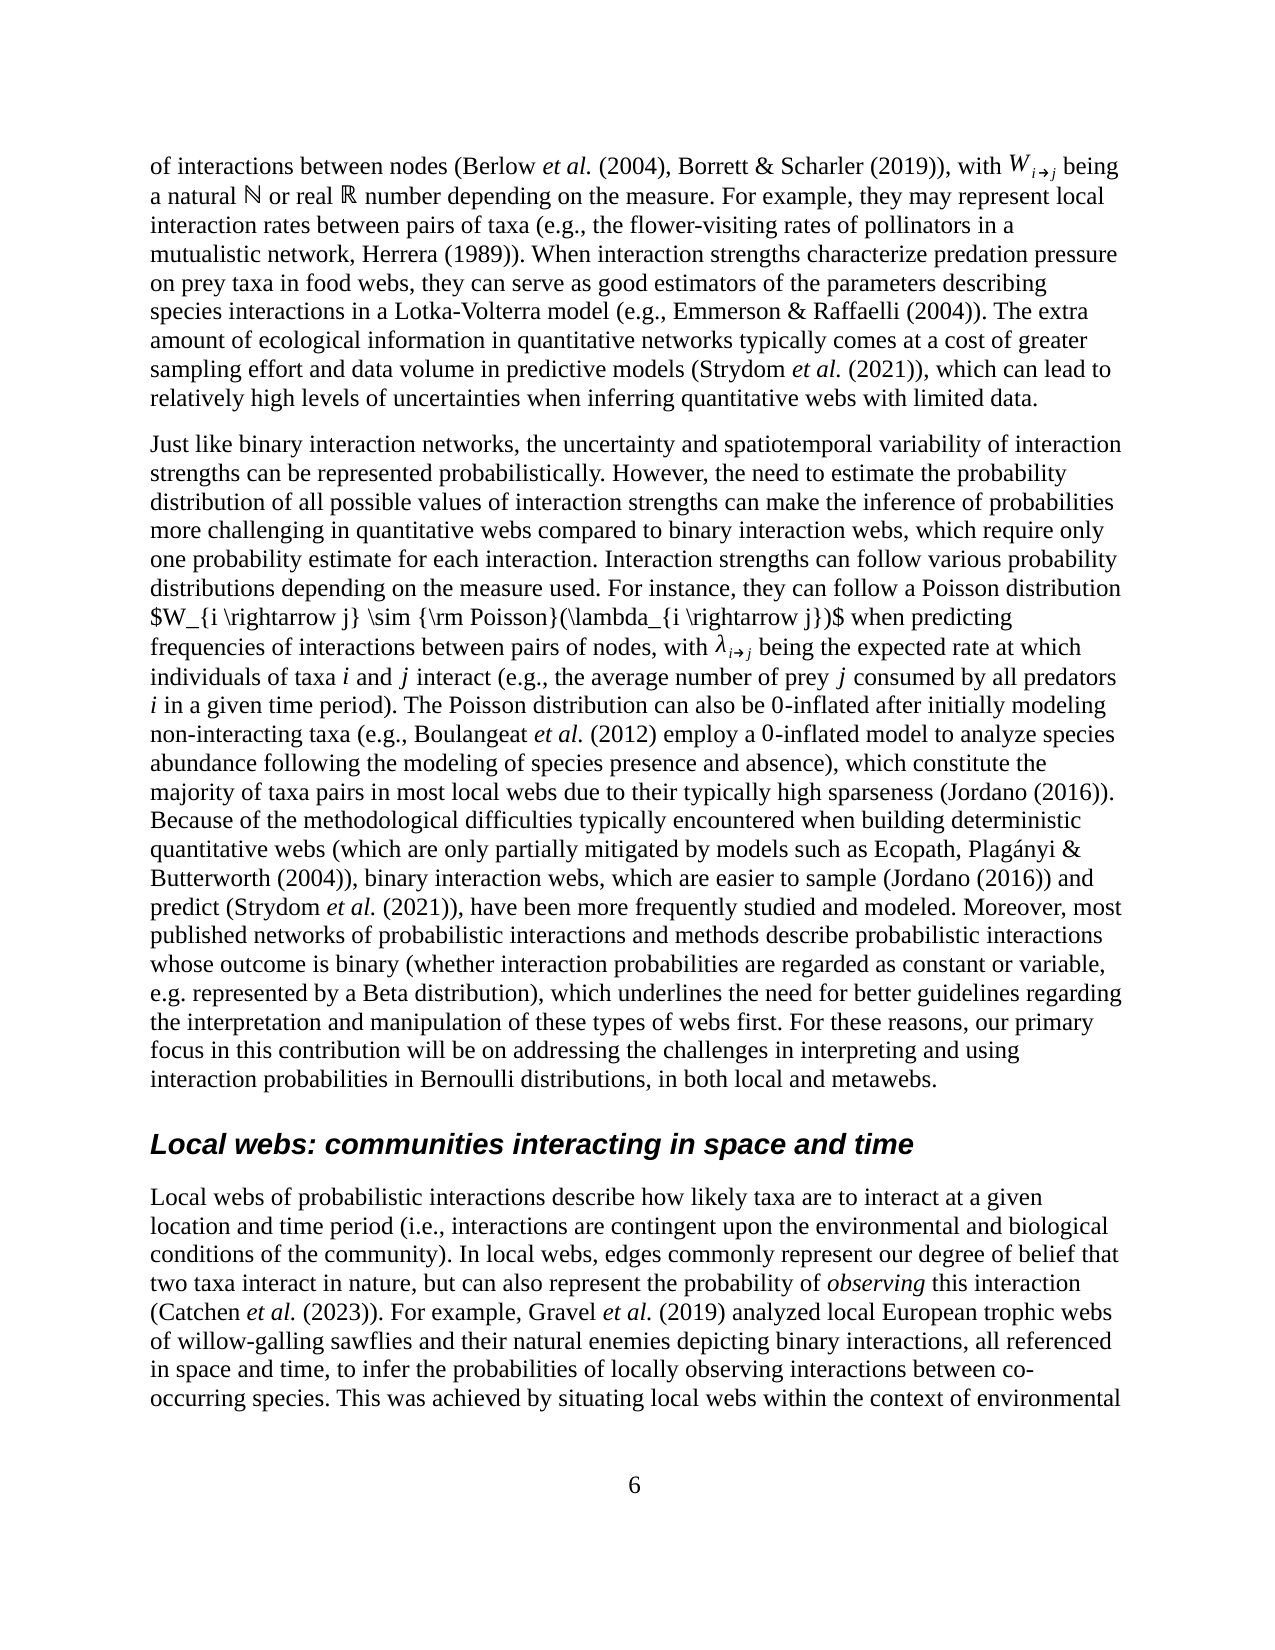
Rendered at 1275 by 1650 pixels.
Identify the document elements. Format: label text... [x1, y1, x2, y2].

text of interactions between nodes (Berlow et al. (2004), Borrett & Scharler (2019)), with being a natural or real number depending on the measure. For example, they may represent local interaction rates between pairs of taxa (e.g., the flower-visiting rates of pollinators in a mutualistic network, Herrera (1989)). When interaction strengths characterize predation pressure on prey taxa in food webs, they can serve as good estimators of the parameters describing species interactions in a Lotka-Volterra model (e.g., Emmerson & Raffaelli (2004)). The extra amount of ecological information in quantitative networks typically comes at a cost of greater sampling effort and data volume in predictive models (Strydom et al. (2021)), which can lead to relatively high levels of uncertainties when inferring quantitative webs with limited data. [150, 150, 1125, 411]
text Just like binary interaction networks, the uncertainty and spatiotemporal variability of interaction strengths can be represented probabilistically. However, the need to estimate the probability distribution of all possible values of interaction strengths can make the inference of probabilities more challenging in quantitative webs compared to binary interaction webs, which require only one probability estimate for each interaction. Interaction strengths can follow various probability distributions depending on the measure used. For instance, they can follow a Poisson distribution $W_{i \rightarrow j} \sim {\rm Poisson}(\lambda_{i \rightarrow j})$ when predicting frequencies of interactions between pairs of nodes, with being the expected rate at which individuals of taxa and interact (e.g., the average number of prey consumed by all predators in a given time period). The Poisson distribution can also be -inflated after initially modeling non-interacting taxa (e.g., Boulangeat et al. (2012) employ a -inflated model to analyze species abundance following the modeling of species presence and absence), which constitute the majority of taxa pairs in most local webs due to their typically high sparseness (Jordano (2016)). Because of the methodological difficulties typically encountered when building deterministic quantitative webs (which are only partially mitigated by models such as Ecopath, Plagányi & Butterworth (2004)), binary interaction webs, which are easier to sample (Jordano (2016)) and predict (Strydom et al. (2021)), have been more frequently studied and modeled. Moreover, most published networks of probabilistic interactions and methods describe probabilistic interactions whose outcome is binary (whether interaction probabilities are regarded as constant or variable, e.g. represented by a Beta distribution), which underlines the need for better guidelines regarding the interpretation and manipulation of these types of webs first. For these reasons, our primary focus in this contribution will be on addressing the challenges in interpreting and using interaction probabilities in Bernoulli distributions, in both local and metawebs. [150, 429, 1125, 1093]
text Local webs of probabilistic interactions describe how likely taxa are to interact at a given location and time period (i.e., interactions are contingent upon the environmental and biological conditions of the community). In local webs, edges commonly represent our degree of belief that two taxa interact in nature, but can also represent the probability of observing this interaction (Catchen et al. (2023)). For example, Gravel et al. (2019) analyzed local European trophic webs of willow-galling sawflies and their natural enemies depicting binary interactions, all referenced in space and time, to infer the probabilities of locally observing interactions between co-occurring species. This was achieved by situating local webs within the context of environmental [150, 1182, 1125, 1412]
subtitle Local webs: communities interacting in space and time [150, 1127, 1125, 1161]
